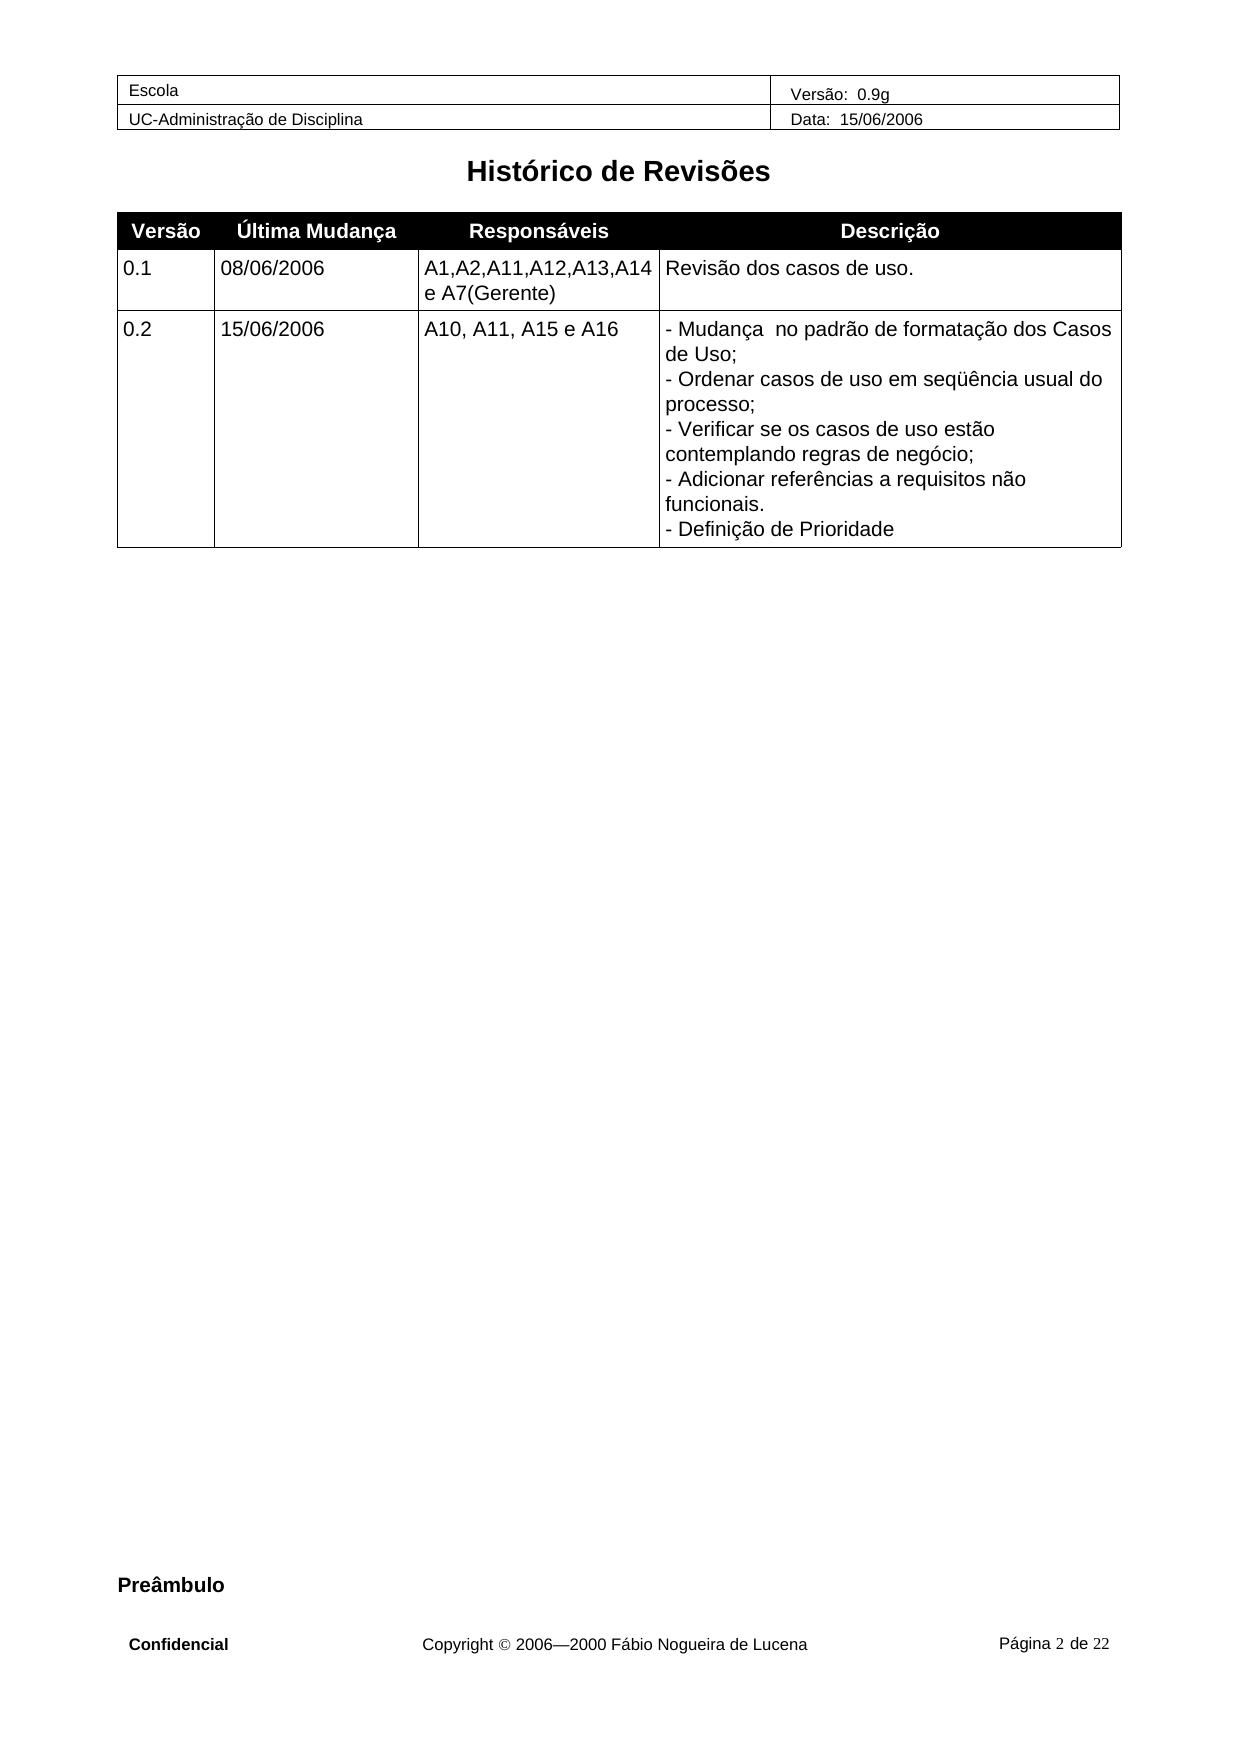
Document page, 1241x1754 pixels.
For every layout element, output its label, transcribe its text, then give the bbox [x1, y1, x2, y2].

text Preâmbulo [117, 1572, 1120, 1597]
table_header Descrição [660, 213, 1121, 249]
table_cell A10, A11, A15 e A16 [419, 311, 659, 547]
table_header Versão [118, 213, 214, 249]
table_header Última Mudança [215, 213, 418, 249]
table_header Responsáveis [419, 213, 659, 249]
table_cell - Mudança no padrão de formatação dos Casos de Uso; - Ordenar casos de uso em seqüência usual do processo; - Verificar se os casos de uso estão contemplando regras de negócio; - Adicionar referências a requisitos não funcionais. - Definição de Prioridade [660, 311, 1121, 547]
table_cell A1,A2,A11,A12,A13,A14 e A7(Gerente) [419, 250, 659, 310]
text Histórico de Revisões [117, 154, 1120, 187]
table_cell 08/06/2006 [215, 250, 418, 310]
table_cell Revisão dos casos de uso. [660, 250, 1121, 310]
table_cell 15/06/2006 [215, 311, 418, 547]
table_cell 0.2 [118, 311, 214, 547]
table_cell 0.1 [118, 250, 214, 310]
